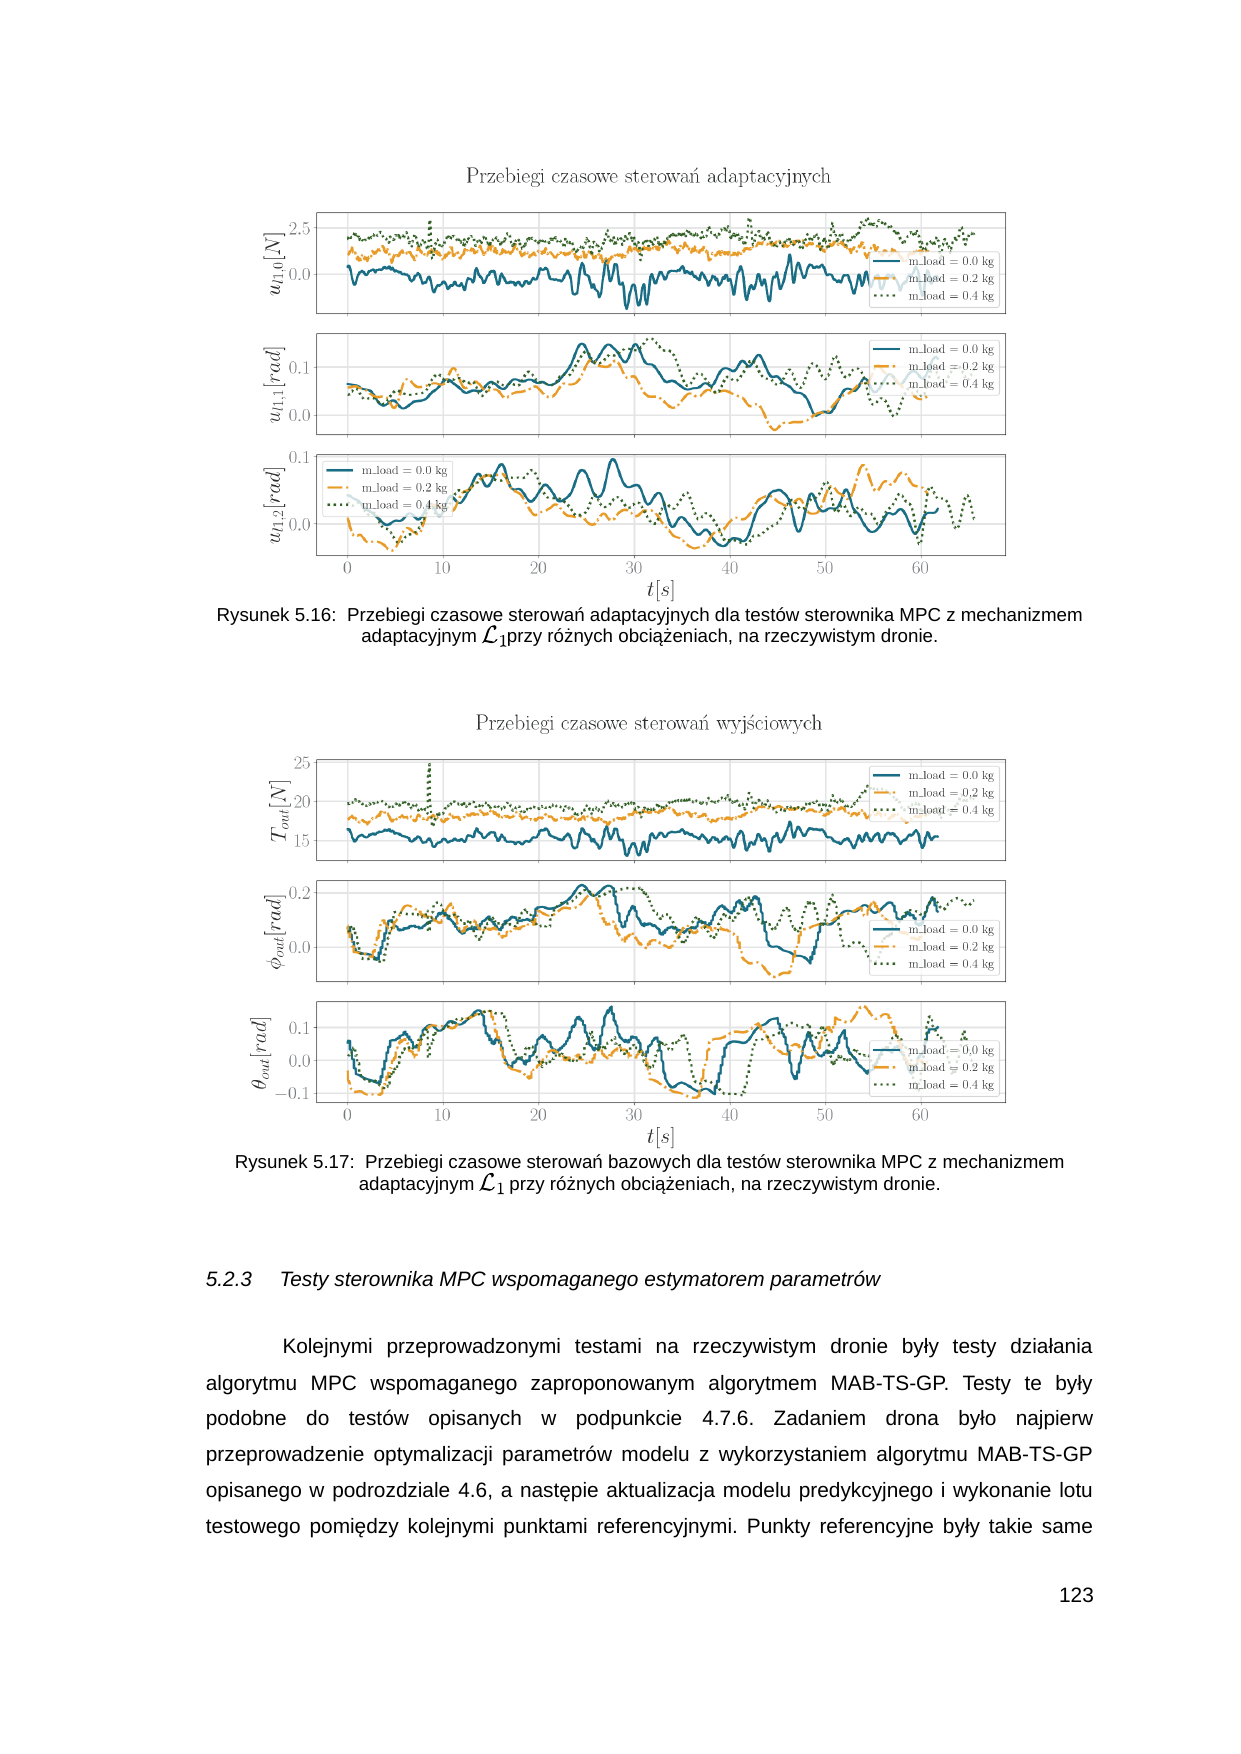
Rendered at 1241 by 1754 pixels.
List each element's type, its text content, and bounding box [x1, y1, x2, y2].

text Rysunek 5.16: Przebiegi czasowe sterowań adaptacyjnych dla testów sterownika MPC z mechanizmem adaptacyjnym przy różnych obciążeniach, na rzeczywistym dronie. [206, 604, 1093, 647]
text Rysunek 5.17: Przebiegi czasowe sterowań bazowych dla testów sterownika MPC z mechanizmem adaptacyjnym przy różnych obciążeniach, na rzeczywistym dronie. [206, 1151, 1093, 1194]
text Kolejnymi przeprowadzonymi testami na rzeczywistym dronie były testy działania algorytmu MPC wspomaganego zaproponowanym algorytmem MAB-TS-GP. Testy te były podobne do testów opisanych w podpunkcie 4.7.6. Zadaniem drona było najpierw przeprowadzenie optymalizacji parametrów modelu z wykorzystaniem algorytmu MAB-TS-GP opisanego w podrozdziale 4.6, a następie aktualizacja modelu predykcyjnego i wykonanie lotu testowego pomiędzy kolejnymi punktami referencyjnymi. Punkty referencyjne były takie same [206, 1334, 1093, 1538]
subtitle Testy sterownika MPC wspomaganego estymatorem parametrów [206, 1267, 1093, 1291]
picture [205, 707, 1094, 1151]
picture [205, 159, 1094, 604]
